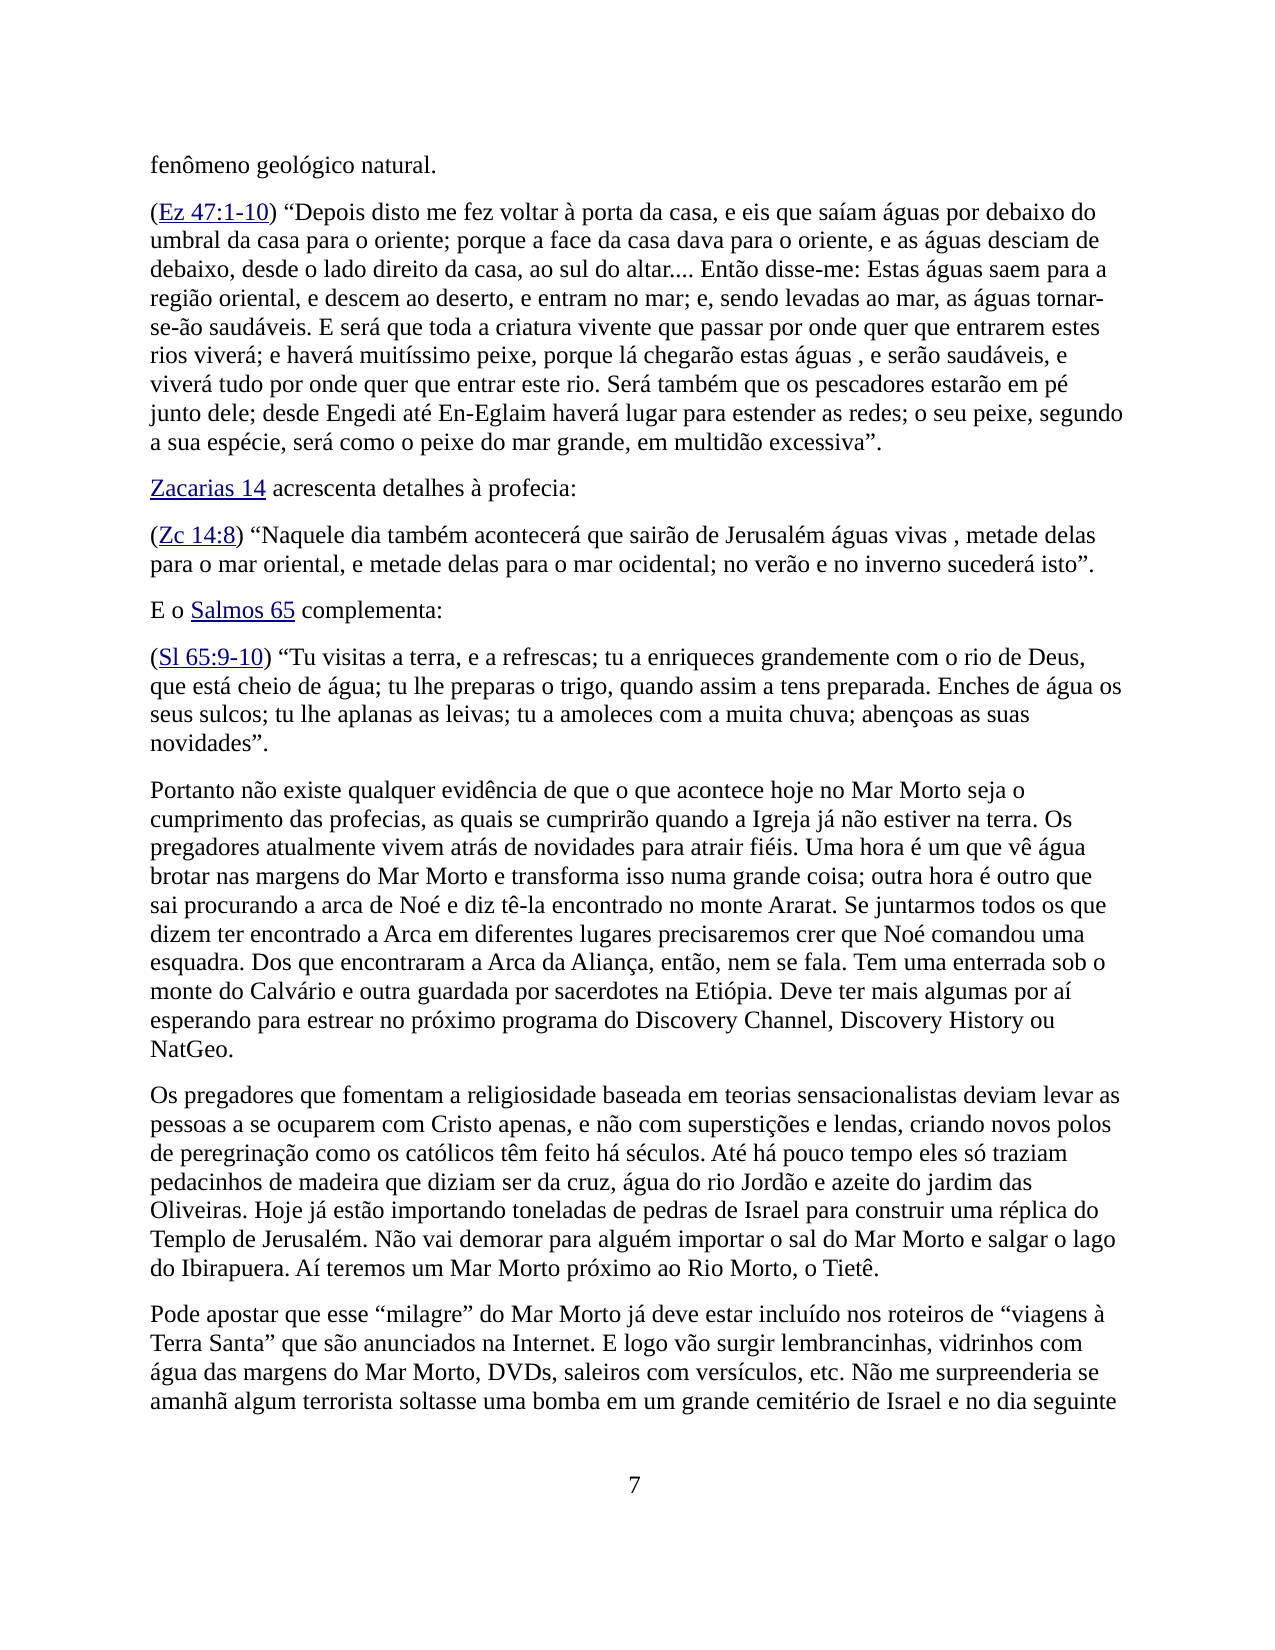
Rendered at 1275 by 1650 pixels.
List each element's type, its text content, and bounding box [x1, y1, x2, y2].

text (Ez 47:1-10) “Depois disto me fez voltar à porta da casa, e eis que saíam águas por debaixo do umbral da casa para o oriente; porque a face da casa dava para o oriente, e as águas desciam de debaixo, desde o lado direito da casa, ao sul do altar.... Então disse-me: Estas águas saem para a região oriental, e descem ao deserto, e entram no mar; e, sendo levadas ao mar, as águas tornar-se-ão saudáveis. E será que toda a criatura vivente que passar por onde quer que entrarem estes rios viverá; e haverá muitíssimo peixe, porque lá chegarão estas águas , e serão saudáveis, e viverá tudo por onde quer que entrar este rio. Será também que os pescadores estarão em pé junto dele; desde Engedi até En-Eglaim haverá lugar para estender as redes; o seu peixe, segundo a sua espécie, será como o peixe do mar grande, em multidão excessiva”. [150, 197, 1125, 455]
text fenômeno geológico natural. [150, 150, 1125, 179]
text (Zc 14:8) “Naquele dia também acontecerá que sairão de Jerusalém águas vivas , metade delas para o mar oriental, e metade delas para o mar ocidental; no verão e no inverno sucederá isto”. [150, 520, 1125, 577]
text Os pregadores que fomentam a religiosidade baseada em teorias sensacionalistas deviam levar as pessoas a se ocuparem com Cristo apenas, e não com superstições e lendas, criando novos polos de peregrinação como os católicos têm feito há séculos. Até há pouco tempo eles só traziam pedacinhos de madeira que diziam ser da cruz, água do rio Jordão e azeite do jardim das Oliveiras. Hoje já estão importando toneladas de pedras de Israel para construir uma réplica do Templo de Jerusalém. Não vai demorar para alguém importar o sal do Mar Morto e salgar o lago do Ibirapuera. Aí teremos um Mar Morto próximo ao Rio Morto, o Tietê. [150, 1080, 1125, 1282]
text Portanto não existe qualquer evidência de que o que acontece hoje no Mar Morto seja o cumprimento das profecias, as quais se cumprirão quando a Igreja já não estiver na terra. Os pregadores atualmente vivem atrás de novidades para atrair fiéis. Uma hora é um que vê água brotar nas margens do Mar Morto e transforma isso numa grande coisa; outra hora é outro que sai procurando a arca de Noé e diz tê-la encontrado no monte Ararat. Se juntarmos todos os que dizem ter encontrado a Arca em diferentes lugares precisaremos crer que Noé comandou uma esquadra. Dos que encontraram a Arca da Aliança, então, nem se fala. Tem uma enterrada sob o monte do Calvário e outra guardada por sacerdotes na Etiópia. Deve ter mais algumas por aí esperando para estrear no próximo programa do Discovery Channel, Discovery History ou NatGeo. [150, 775, 1125, 1062]
text (Sl 65:9-10) “Tu visitas a terra, e a refrescas; tu a enriqueces grandemente com o rio de Deus, que está cheio de água; tu lhe preparas o trigo, quando assim a tens preparada. Enches de água os seus sulcos; tu lhe aplanas as leivas; tu a amoleces com a muita chuva; abençoas as suas novidades”. [150, 642, 1125, 757]
text E o Salmos 65 complementa: [150, 595, 1125, 624]
text Zacarias 14 acrescenta detalhes à profecia: [150, 473, 1125, 502]
text Pode apostar que esse “milagre” do Mar Morto já deve estar incluído nos roteiros de “viagens à Terra Santa” que são anunciados na Internet. E logo vão surgir lembrancinhas, vidrinhos com água das margens do Mar Morto, DVDs, saleiros com versículos, etc. Não me surpreenderia se amanhã algum terrorista soltasse uma bomba em um grande cemitério de Israel e no dia seguinte [150, 1299, 1125, 1414]
